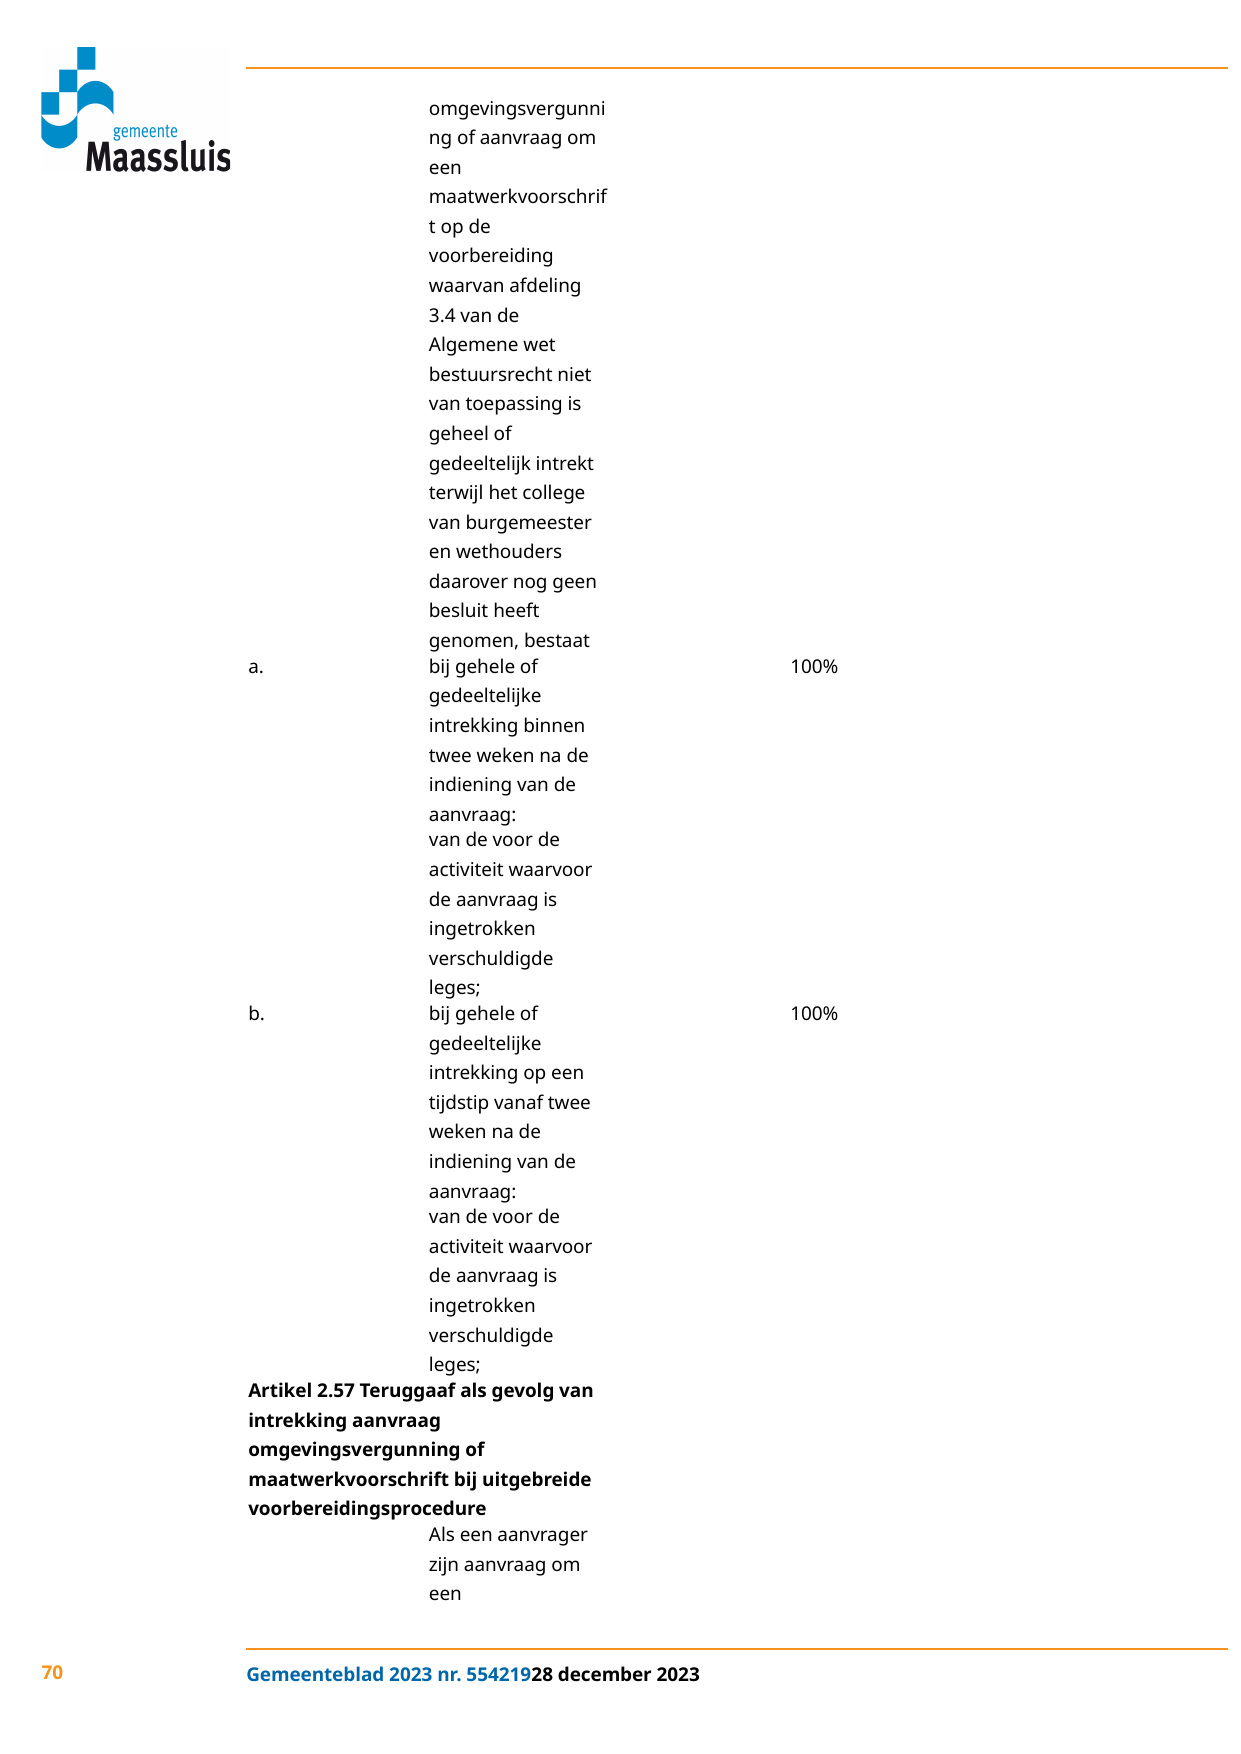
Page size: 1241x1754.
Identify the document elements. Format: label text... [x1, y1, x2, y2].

table_cell Artikel 2.57 Teruggaaf als gevolg van intrekking aanvraag omgevingsvergunning of maatwerkvoorschrift bij uitgebreide voorbereidingsprocedure [248, 1377, 609, 1521]
table_cell [609, 1204, 790, 1377]
table_cell a. [248, 653, 429, 827]
table_cell omgevingsvergunning of aanvraag om een maatwerkvoorschrift op de voorbereiding waarvan afdeling 3.4 van de Algemene wet bestuursrecht niet van toepassing is geheel of gedeeltelijk intrekt terwijl het college van burgemeester en wethouders daarover nog geen besluit heeft genomen, bestaat [429, 95, 609, 653]
table_cell [609, 827, 790, 1000]
table_cell [971, 95, 1152, 653]
table_cell [248, 827, 429, 1000]
table_cell [971, 1000, 1152, 1203]
table_cell [971, 1521, 1152, 1606]
table_cell [971, 1377, 1152, 1521]
table_cell [248, 1521, 429, 1606]
table_cell [790, 1521, 971, 1606]
table_cell [790, 1204, 971, 1377]
table_cell 100% [790, 653, 971, 827]
table_cell bij gehele of gedeeltelijke intrekking op een tijdstip vanaf twee weken na de indiening van de aanvraag: [429, 1000, 609, 1203]
table_cell bij gehele of gedeeltelijke intrekking binnen twee weken na de indiening van de aanvraag: [429, 653, 609, 827]
table_cell [609, 95, 790, 653]
picture [41, 47, 77, 92]
table_cell [609, 1000, 790, 1203]
table_cell [790, 1377, 971, 1521]
table_cell [248, 95, 429, 653]
table_cell b. [248, 1000, 429, 1203]
table_cell [971, 1204, 1152, 1377]
table_cell [790, 827, 971, 1000]
table_cell [971, 827, 1152, 1000]
table_cell [971, 653, 1152, 827]
table_cell van de voor de activiteit waarvoor de aanvraag is ingetrokken verschuldigde leges; [429, 1204, 609, 1377]
table_cell [609, 1377, 790, 1521]
picture [41, 47, 231, 172]
table_cell 100% [790, 1000, 971, 1203]
table_cell [248, 1204, 429, 1377]
table_cell [609, 1521, 790, 1606]
table_cell Als een aanvrager zijn aanvraag om een [429, 1521, 609, 1606]
table_cell [609, 653, 790, 827]
table_cell [790, 95, 971, 653]
table_cell van de voor de activiteit waarvoor de aanvraag is ingetrokken verschuldigde leges; [429, 827, 609, 1000]
